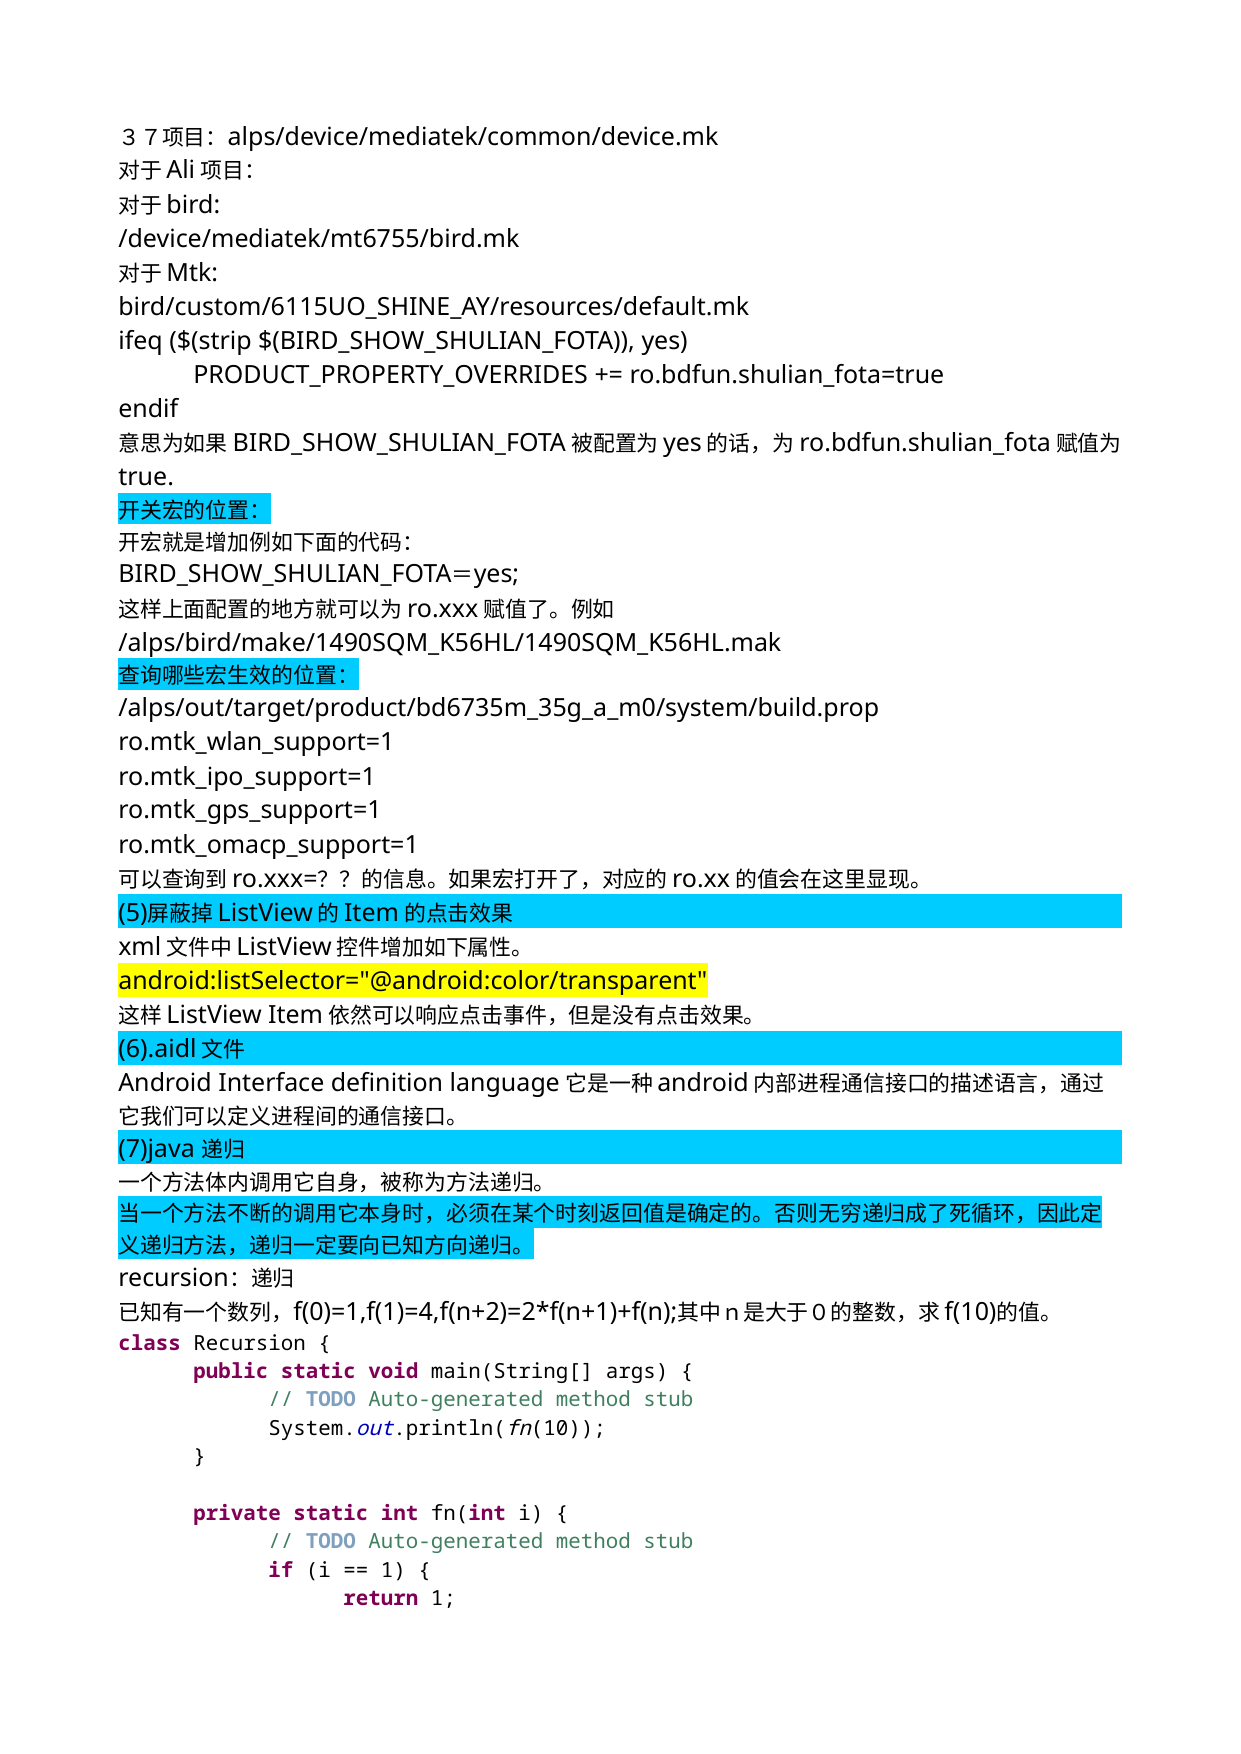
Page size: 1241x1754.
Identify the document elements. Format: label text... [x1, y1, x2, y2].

text 当一个方法不断的调用它本身时，必须在某个时刻返回值是确定的。否则无穷递归成了死循环，因此定义递归方法，递归一定要向已知方向递归。 [118, 1196, 1122, 1259]
text private static int fn(int i) { [118, 1498, 1122, 1527]
text /alps/out/target/product/bd6735m_35g_a_m0/system/build.prop [118, 690, 1122, 724]
text PRODUCT_PROPERTY_OVERRIDES += ro.bdfun.shulian_fota=true [118, 357, 1122, 391]
text ro.mtk_ipo_support=1 [118, 758, 1122, 792]
text 对于bird: [118, 186, 1122, 220]
text class Recursion { [118, 1328, 1122, 1356]
text return 1; [118, 1583, 1122, 1612]
text 开关宏的位置： [118, 493, 1122, 524]
text ro.mtk_gps_support=1 [118, 792, 1122, 826]
text // TODO Auto-generated method stub [118, 1384, 1122, 1413]
text 一个方法体内调用它自身，被称为方法递归。 [118, 1164, 1122, 1196]
text 这样ListView Item依然可以响应点击事件，但是没有点击效果。 [118, 997, 1122, 1031]
text public static void main(String[] args) { [118, 1356, 1122, 1384]
text /alps/bird/make/1490SQM_K56HL/1490SQM_K56HL.mak [118, 624, 1122, 658]
text xml文件中ListView控件增加如下属性。 [118, 928, 1122, 962]
text Android Interface definition language它是一种android内部进程通信接口的描述语言，通过它我们可以定义进程间的通信接口。 [118, 1065, 1122, 1130]
text 这样上面配置的地方就可以为ro.xxx赋值了。例如 [118, 590, 1122, 624]
text 意思为如果 BIRD_SHOW_SHULIAN_FOTA被配置为yes的话，为 ro.bdfun.shulian_fota赋值为true. [118, 425, 1122, 493]
text } [118, 1441, 1122, 1470]
text 已知有一个数列，f(0)=1,f(1)=4,f(n+2)=2*f(n+1)+f(n);其中ｎ是大于０的整数，求f(10)的值。 [118, 1293, 1122, 1328]
text /device/mediatek/mt6755/bird.mk [118, 220, 1122, 254]
text android:listSelector="@android:color/transparent" [118, 962, 1122, 997]
text // TODO Auto-generated method stub [118, 1527, 1122, 1555]
text 对于Ali项目： [118, 152, 1122, 186]
text ３７项目：alps/device/mediatek/common/device.mk [118, 118, 1122, 152]
text BIRD_SHOW_SHULIAN_FOTA＝yes; [118, 556, 1122, 590]
text ifeq ($(strip $(BIRD_SHOW_SHULIAN_FOTA)), yes) [118, 322, 1122, 357]
text ro.mtk_omacp_support=1 [118, 826, 1122, 860]
text endif [118, 391, 1122, 425]
text (7)java 递归 [118, 1130, 1122, 1164]
text 可以查询到ro.xxx=？？的信息。如果宏打开了，对应的ro.xx的值会在这里显现。 [118, 860, 1122, 894]
text 对于Mtk: [118, 254, 1122, 288]
text 开宏就是增加例如下面的代码： [118, 524, 1122, 556]
text if (i == 1) { [118, 1555, 1122, 1583]
text recursion：递归 [118, 1259, 1122, 1293]
text 查询哪些宏生效的位置： [118, 658, 1122, 690]
text bird/custom/6115UO_SHINE_AY/resources/default.mk [118, 288, 1122, 322]
text (6).aidl文件 [118, 1031, 1122, 1065]
text System.out.println(fn(10)); [118, 1413, 1122, 1441]
text ro.mtk_wlan_support=1 [118, 724, 1122, 758]
text (5)屏蔽掉ListView的Item的点击效果 [118, 894, 1122, 928]
